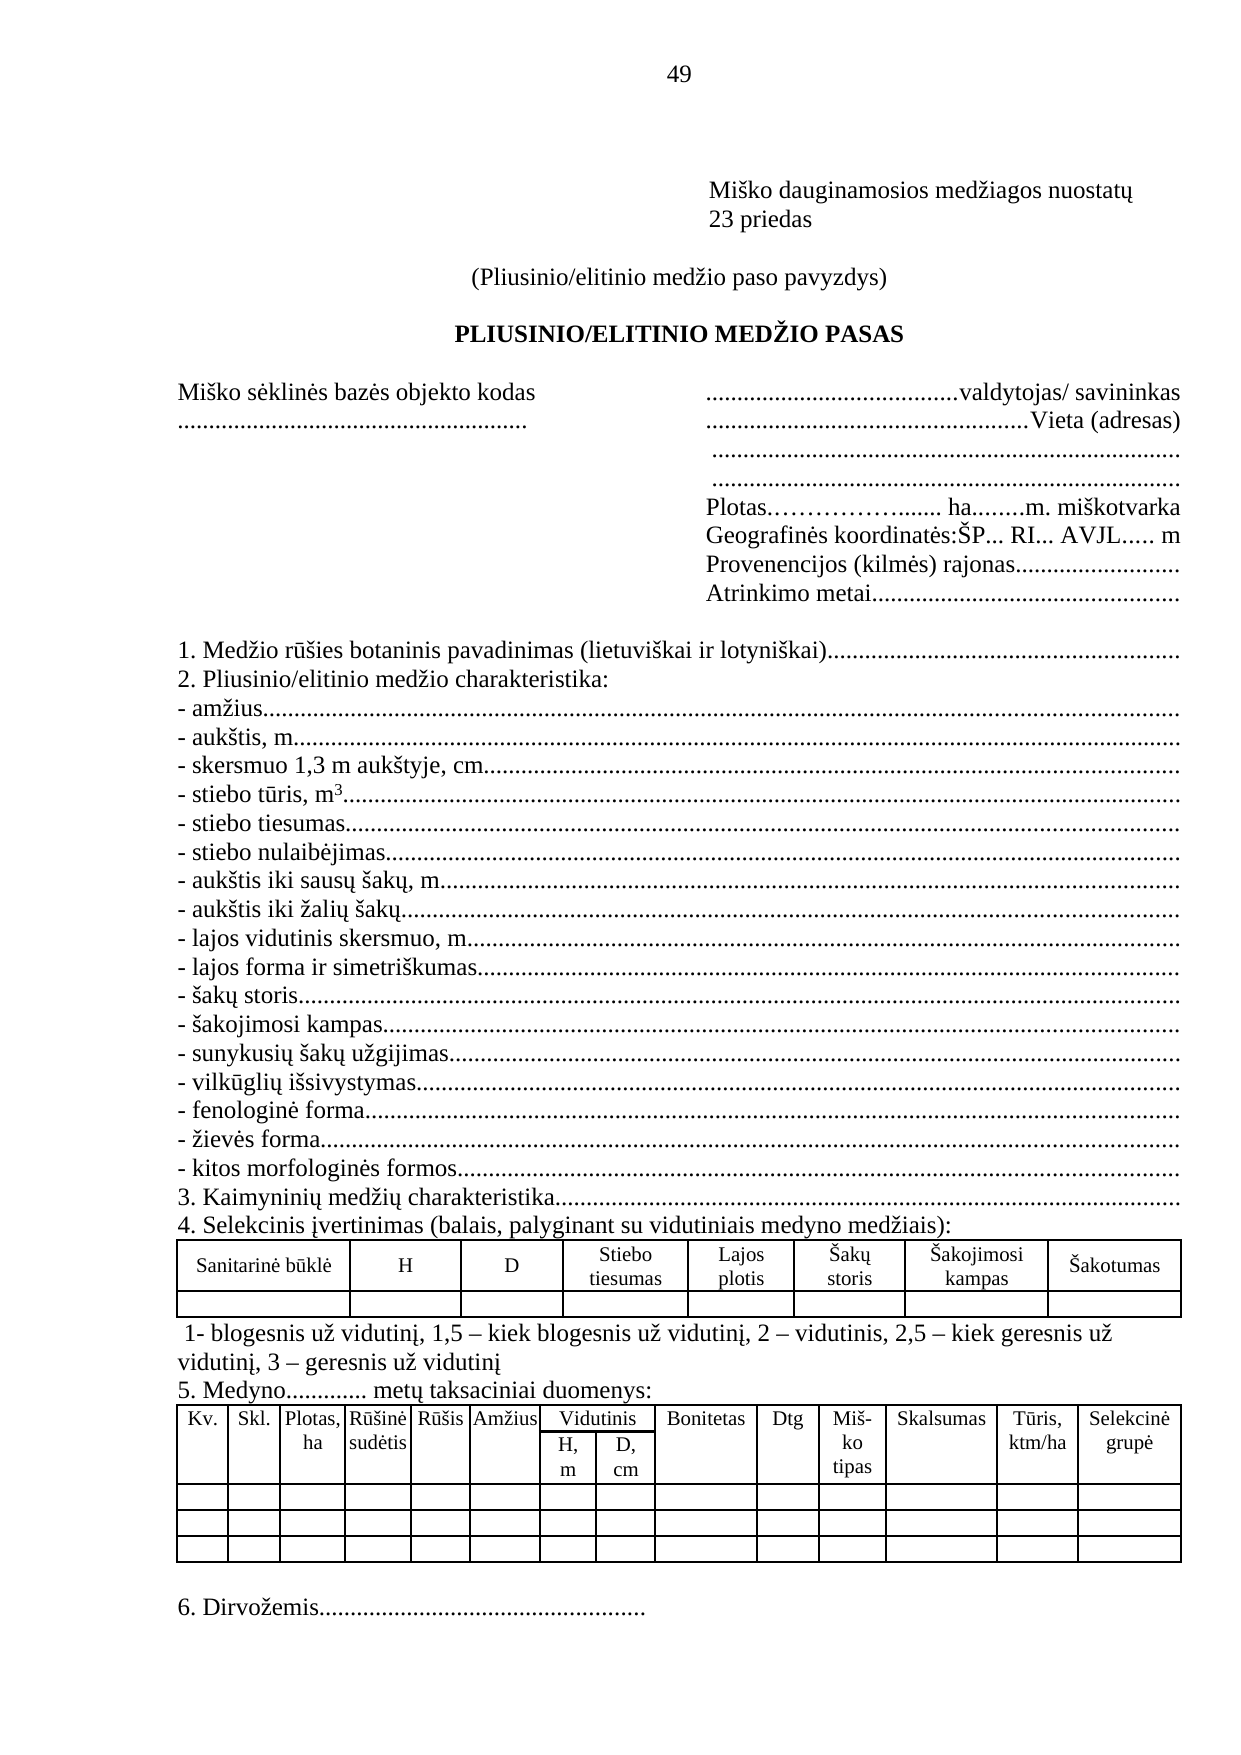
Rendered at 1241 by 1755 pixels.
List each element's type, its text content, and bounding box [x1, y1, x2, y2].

table_cell [656, 1485, 756, 1509]
text Provenencijos (kilmės) rajonas [177, 549, 1181, 578]
text - vilkūglių išsivystymas [177, 1067, 1181, 1096]
text - amžius [177, 693, 1181, 722]
table_header D [462, 1241, 562, 1289]
text - šakų storis [177, 981, 1181, 1009]
text Geografinės koordinatės:ŠP... RI... AVJL m [177, 521, 1181, 549]
table_cell [1079, 1485, 1180, 1509]
table_cell [820, 1537, 885, 1561]
table_cell [656, 1537, 756, 1561]
table_cell [281, 1485, 344, 1509]
text - lajos forma ir simetriškumas [177, 952, 1181, 981]
table_cell [1049, 1292, 1180, 1316]
table_cell H, m [541, 1433, 595, 1482]
table_cell [998, 1511, 1077, 1535]
text - stiebo tūris, m3 [177, 779, 1181, 808]
text 6. Dirvožemis [177, 1592, 1181, 1621]
table_header H [351, 1241, 460, 1289]
table_cell [998, 1485, 1077, 1509]
table_cell [471, 1511, 539, 1535]
text - sunykusių šakų užgijimas [177, 1038, 1181, 1067]
table_cell [758, 1511, 818, 1535]
table_header Tūris, ktm/ha [998, 1406, 1077, 1482]
table_header Miš-ko tipas [820, 1406, 885, 1482]
table_cell [346, 1511, 410, 1535]
table_cell [178, 1511, 227, 1535]
table_cell [541, 1537, 595, 1561]
table_cell [887, 1537, 996, 1561]
table_header Stiebo tiesumas [564, 1241, 687, 1289]
table_header Amžius [471, 1406, 539, 1482]
table_header Šakotumas [1049, 1241, 1180, 1289]
table_cell [564, 1292, 687, 1316]
table_cell [351, 1292, 460, 1316]
table_cell [178, 1537, 227, 1561]
table_header Kv. [178, 1406, 227, 1482]
table_cell [412, 1511, 469, 1535]
table_cell [541, 1485, 595, 1509]
table_cell [229, 1511, 279, 1535]
text 23 priedas [177, 204, 1181, 233]
table_cell [346, 1537, 410, 1561]
table_cell [656, 1511, 756, 1535]
text - stiebo nulaibėjimas [177, 837, 1181, 866]
table_cell [346, 1485, 410, 1509]
table_cell [1079, 1537, 1180, 1561]
table_cell [281, 1537, 344, 1561]
table_header Sanitarinė būklė [178, 1241, 349, 1289]
text 5. Medyno............. metų taksaciniai duomenys: [177, 1375, 1181, 1404]
table_header Šakojimosi kampas [906, 1241, 1047, 1289]
text (Pliusinio/elitinio medžio paso pavyzdys) [177, 262, 1181, 291]
text Miško dauginamosios medžiagos nuostatų [177, 176, 1181, 204]
table_header Lajos plotis [689, 1241, 793, 1289]
text Plotas.……………....... ha. m. miškotvarka [177, 492, 1181, 521]
table_cell [758, 1485, 818, 1509]
text - kitos morfologinės formos [177, 1153, 1181, 1182]
table_cell D, cm [597, 1433, 654, 1482]
table_cell [178, 1485, 227, 1509]
text - skersmuo 1,3 m aukštyje, cm [177, 751, 1181, 779]
table_header Dtg [758, 1406, 818, 1482]
table_cell [887, 1485, 996, 1509]
text 1- blogesnis už vidutinį, 1,5 – kiek blogesnis už vidutinį, 2 – vidutinis, 2,5 – kiek geresnis už vidutinį, 3 – geresnis už vidutinį [177, 1318, 1181, 1375]
table_cell [689, 1292, 793, 1316]
table_header Vidutinis [541, 1406, 654, 1430]
table_cell [906, 1292, 1047, 1316]
table_cell [998, 1537, 1077, 1561]
table_cell [820, 1511, 885, 1535]
table_header Skalsumas [887, 1406, 996, 1482]
text - lajos vidutinis skersmuo, m [177, 923, 1181, 952]
table_cell [412, 1485, 469, 1509]
text 4. Selekcinis įvertinimas (balais, palyginant su vidutiniais medyno medžiais): [177, 1211, 1181, 1239]
table_header Šakų storis [795, 1241, 904, 1289]
table_cell [229, 1485, 279, 1509]
text Atrinkimo metai [177, 578, 1181, 607]
table_header Rūšinė sudėtis [346, 1406, 410, 1482]
text 2. Pliusinio/elitinio medžio charakteristika: [177, 664, 1181, 693]
text PLIUSINIO/ELITINIO MEDŽIO PASAS [177, 319, 1181, 348]
table_cell [597, 1511, 654, 1535]
text - aukštis iki sausų šakų, m [177, 866, 1181, 894]
table_header Plotas, ha [281, 1406, 344, 1482]
table_header Skl. [229, 1406, 279, 1482]
table_cell [471, 1537, 539, 1561]
text 3. Kaimyninių medžių charakteristika [177, 1182, 1181, 1211]
table_header Selekcinė grupė [1079, 1406, 1180, 1482]
text - žievės forma [177, 1124, 1181, 1153]
text 1. Medžio rūšies botaninis pavadinimas (lietuviškai ir lotyniškai) [177, 636, 1181, 664]
text Miško sėklinės bazės objekto kodas valdytojas/ savininkas [177, 377, 1181, 406]
text Vieta (adresas) [177, 406, 1181, 434]
table_cell [758, 1537, 818, 1561]
text - stiebo tiesumas [177, 808, 1181, 837]
table_cell [471, 1485, 539, 1509]
table_cell [462, 1292, 562, 1316]
table_cell [597, 1537, 654, 1561]
table_cell [795, 1292, 904, 1316]
table_cell [1079, 1511, 1180, 1535]
table_cell [820, 1485, 885, 1509]
table_cell [597, 1485, 654, 1509]
table_cell [412, 1537, 469, 1561]
table_header Bonitetas [656, 1406, 756, 1482]
text - fenologinė forma [177, 1096, 1181, 1124]
table_cell [281, 1511, 344, 1535]
table_cell [541, 1511, 595, 1535]
text - aukštis, m [177, 722, 1181, 751]
table_cell [887, 1511, 996, 1535]
table_header Rūšis [412, 1406, 469, 1482]
text - šakojimosi kampas [177, 1009, 1181, 1038]
text - aukštis iki žalių šakų [177, 894, 1181, 923]
table_cell [178, 1292, 349, 1316]
table_cell [229, 1537, 279, 1561]
